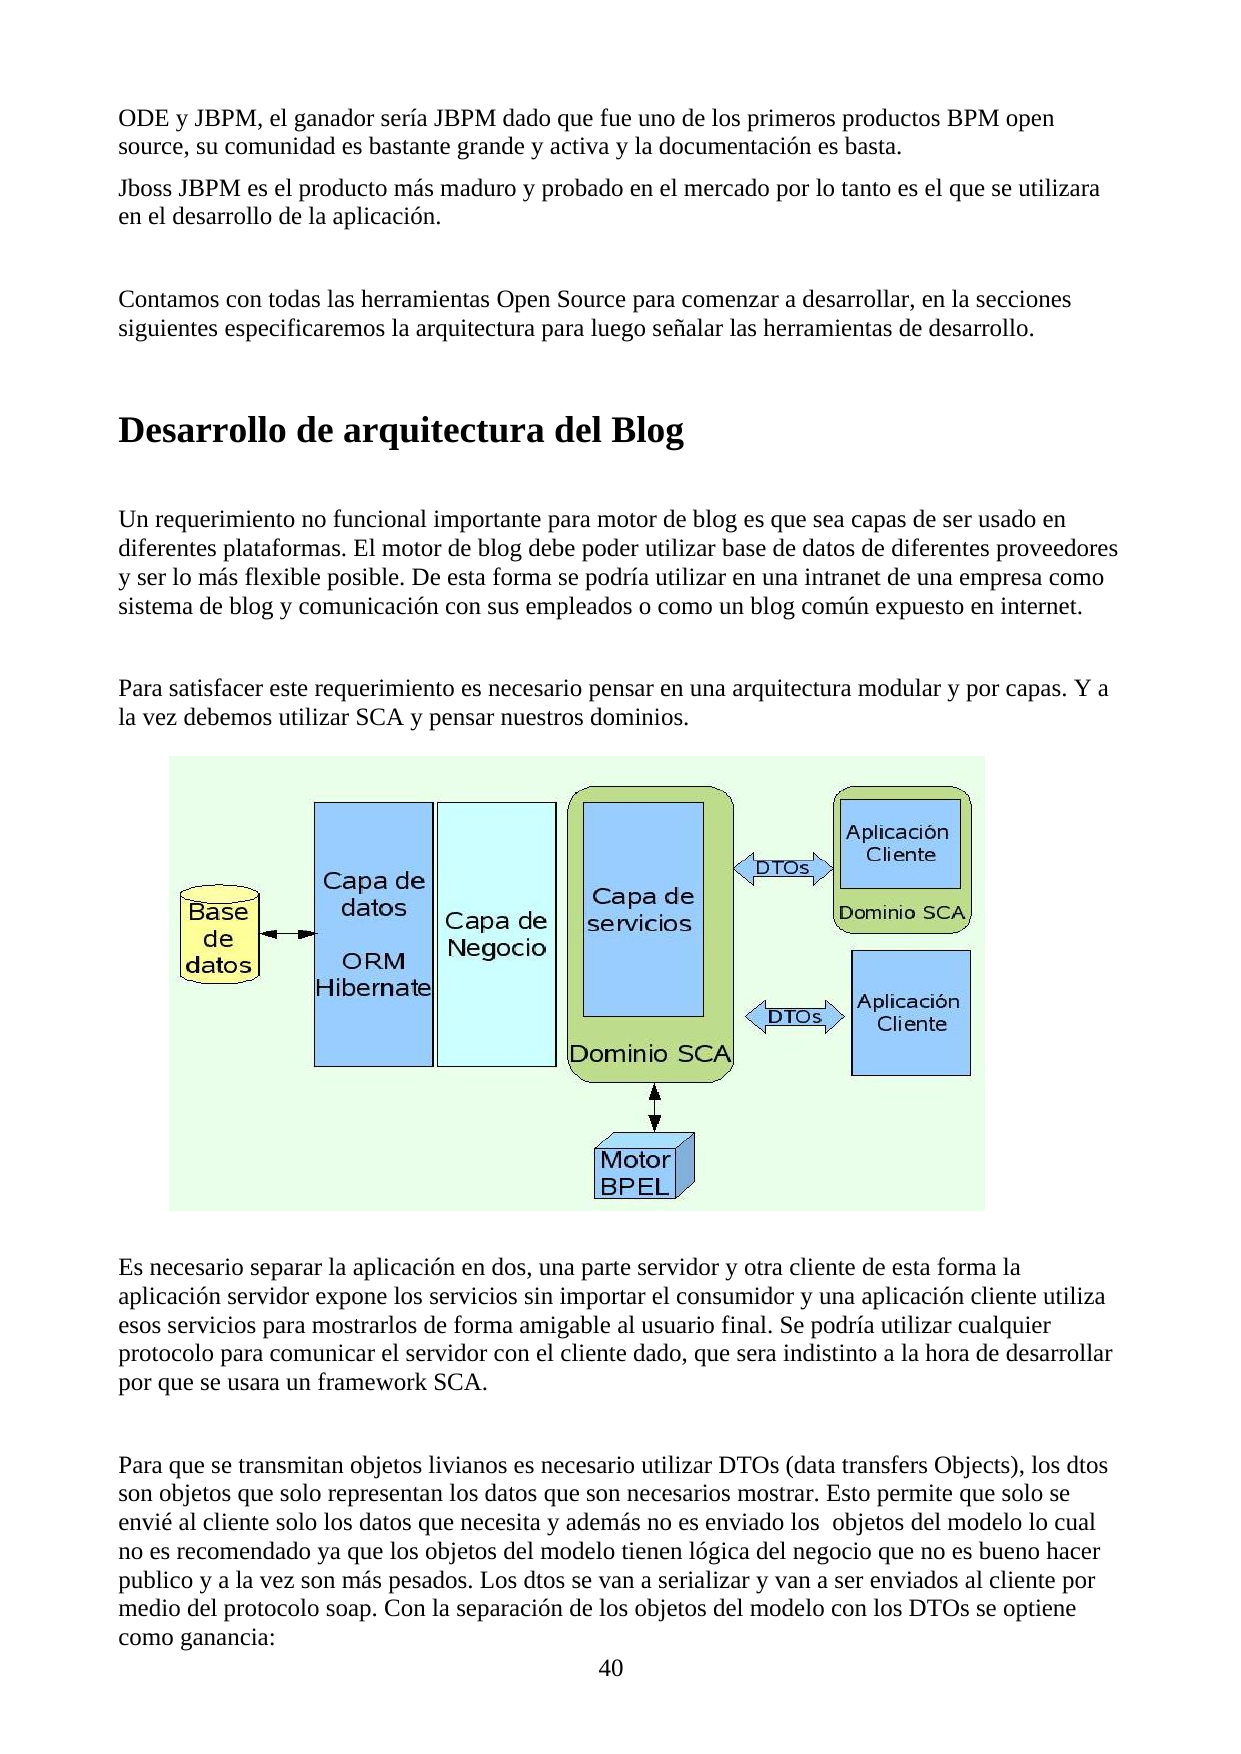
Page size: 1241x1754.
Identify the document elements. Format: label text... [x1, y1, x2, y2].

text ODE y JBPM, el ganador sería JBPM dado que fue uno de los primeros productos BPM open source, su comunidad es bastante grande y activa y la documentación es basta. [118, 103, 1122, 160]
text Jboss JBPM es el producto más maduro y probado en el mercado por lo tanto es el que se utilizara en el desarrollo de la aplicación. [118, 173, 1122, 230]
picture [168, 756, 985, 1211]
subtitle Desarrollo de arquitectura del Blog [118, 408, 1122, 451]
text Para que se transmitan objetos livianos es necesario utilizar DTOs (data transfers Objects), los dtos son objetos que solo representan los datos que son necesarios mostrar. Esto permite que solo se envié al cliente solo los datos que necesita y además no es enviado los objetos del modelo lo cual no es recomendado ya que los objetos del modelo tienen lógica del negocio que no es bueno hacer publico y a la vez son más pesados. Los dtos se van a serializar y van a ser enviados al cliente por medio del protocolo soap. Con la separación de los objetos del modelo con los DTOs se optiene como ganancia: [118, 1450, 1122, 1651]
text Contamos con todas las herramientas Open Source para comenzar a desarrollar, en la secciones siguientes especificaremos la arquitectura para luego señalar las herramientas de desarrollo. [118, 284, 1122, 341]
text Un requerimiento no funcional importante para motor de blog es que sea capas de ser usado en diferentes plataformas. El motor de blog debe poder utilizar base de datos de diferentes proveedores y ser lo más flexible posible. De esta forma se podría utilizar en una intranet de una empresa como sistema de blog y comunicación con sus empleados o como un blog común expuesto en internet. [118, 504, 1122, 619]
text Para satisfacer este requerimiento es necesario pensar en una arquitectura modular y por capas. Y a la vez debemos utilizar SCA y pensar nuestros dominios. [118, 673, 1122, 731]
text Es necesario separar la aplicación en dos, una parte servidor y otra cliente de esta forma la aplicación servidor expone los servicios sin importar el consumidor y una aplicación cliente utiliza esos servicios para mostrarlos de forma amigable al usuario final. Se podría utilizar cualquier protocolo para comunicar el servidor con el cliente dado, que sera indistinto a la hora de desarrollar por que se usara un framework SCA. [118, 1252, 1122, 1396]
